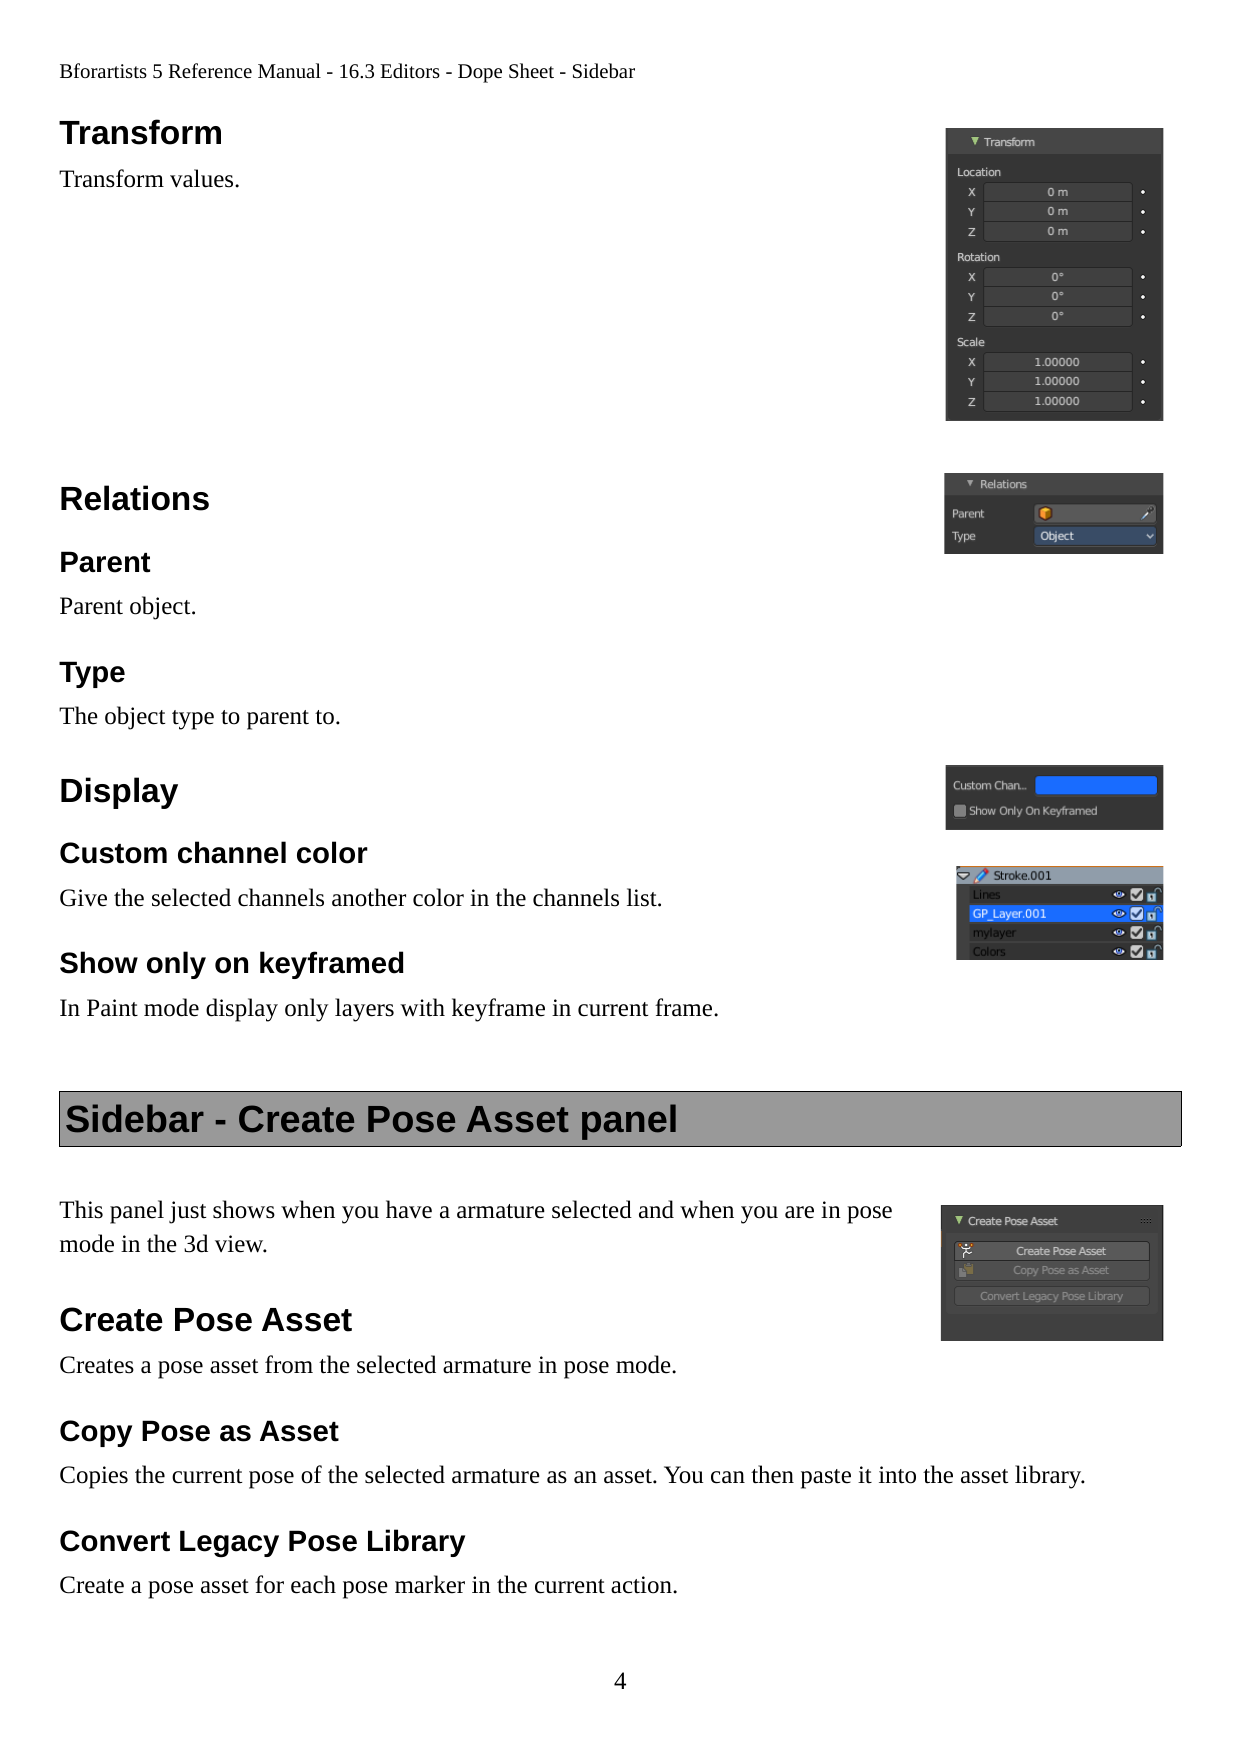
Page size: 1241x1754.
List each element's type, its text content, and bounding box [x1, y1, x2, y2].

subtitle [1164, 771, 1181, 809]
picture [940, 1205, 1164, 1341]
subtitle [1164, 479, 1181, 518]
subtitle Convert Legacy Pose Library [59, 1524, 1181, 1558]
subtitle Display [59, 771, 945, 809]
text The object type to parent to. [59, 701, 1181, 729]
text This panel just shows when you have a armature selected and when you are in pose mode in the 3d view. [59, 1195, 1181, 1258]
text [1164, 164, 1181, 192]
picture [944, 473, 1164, 554]
text Transform values. [59, 164, 945, 192]
table_header Sidebar - Create Pose Asset panel [60, 1092, 1181, 1146]
subtitle Relations [59, 479, 944, 518]
subtitle Parent [59, 545, 1181, 578]
subtitle Create Pose Asset [59, 1299, 940, 1338]
text Copies the current pose of the selected armature as an asset. You can then paste it into the asset library. [59, 1461, 1181, 1489]
picture [956, 866, 1164, 960]
text In Paint mode display only layers with keyframe in current frame. [59, 993, 1181, 1021]
subtitle Show only on keyframed [59, 946, 1181, 980]
text Create a pose asset for each pose marker in the current action. [59, 1570, 1181, 1599]
text Creates a pose asset from the selected armature in pose mode. [59, 1351, 1181, 1379]
picture [945, 128, 1164, 421]
subtitle Copy Pose as Asset [59, 1414, 1181, 1448]
text Parent object. [59, 591, 1181, 620]
subtitle [1164, 1299, 1181, 1338]
subtitle Type [59, 654, 1181, 688]
text Give the selected channels another color in the channels list. [59, 883, 956, 911]
picture [945, 765, 1164, 830]
subtitle Custom channel color [59, 836, 1181, 870]
subtitle Transform [59, 113, 1181, 151]
